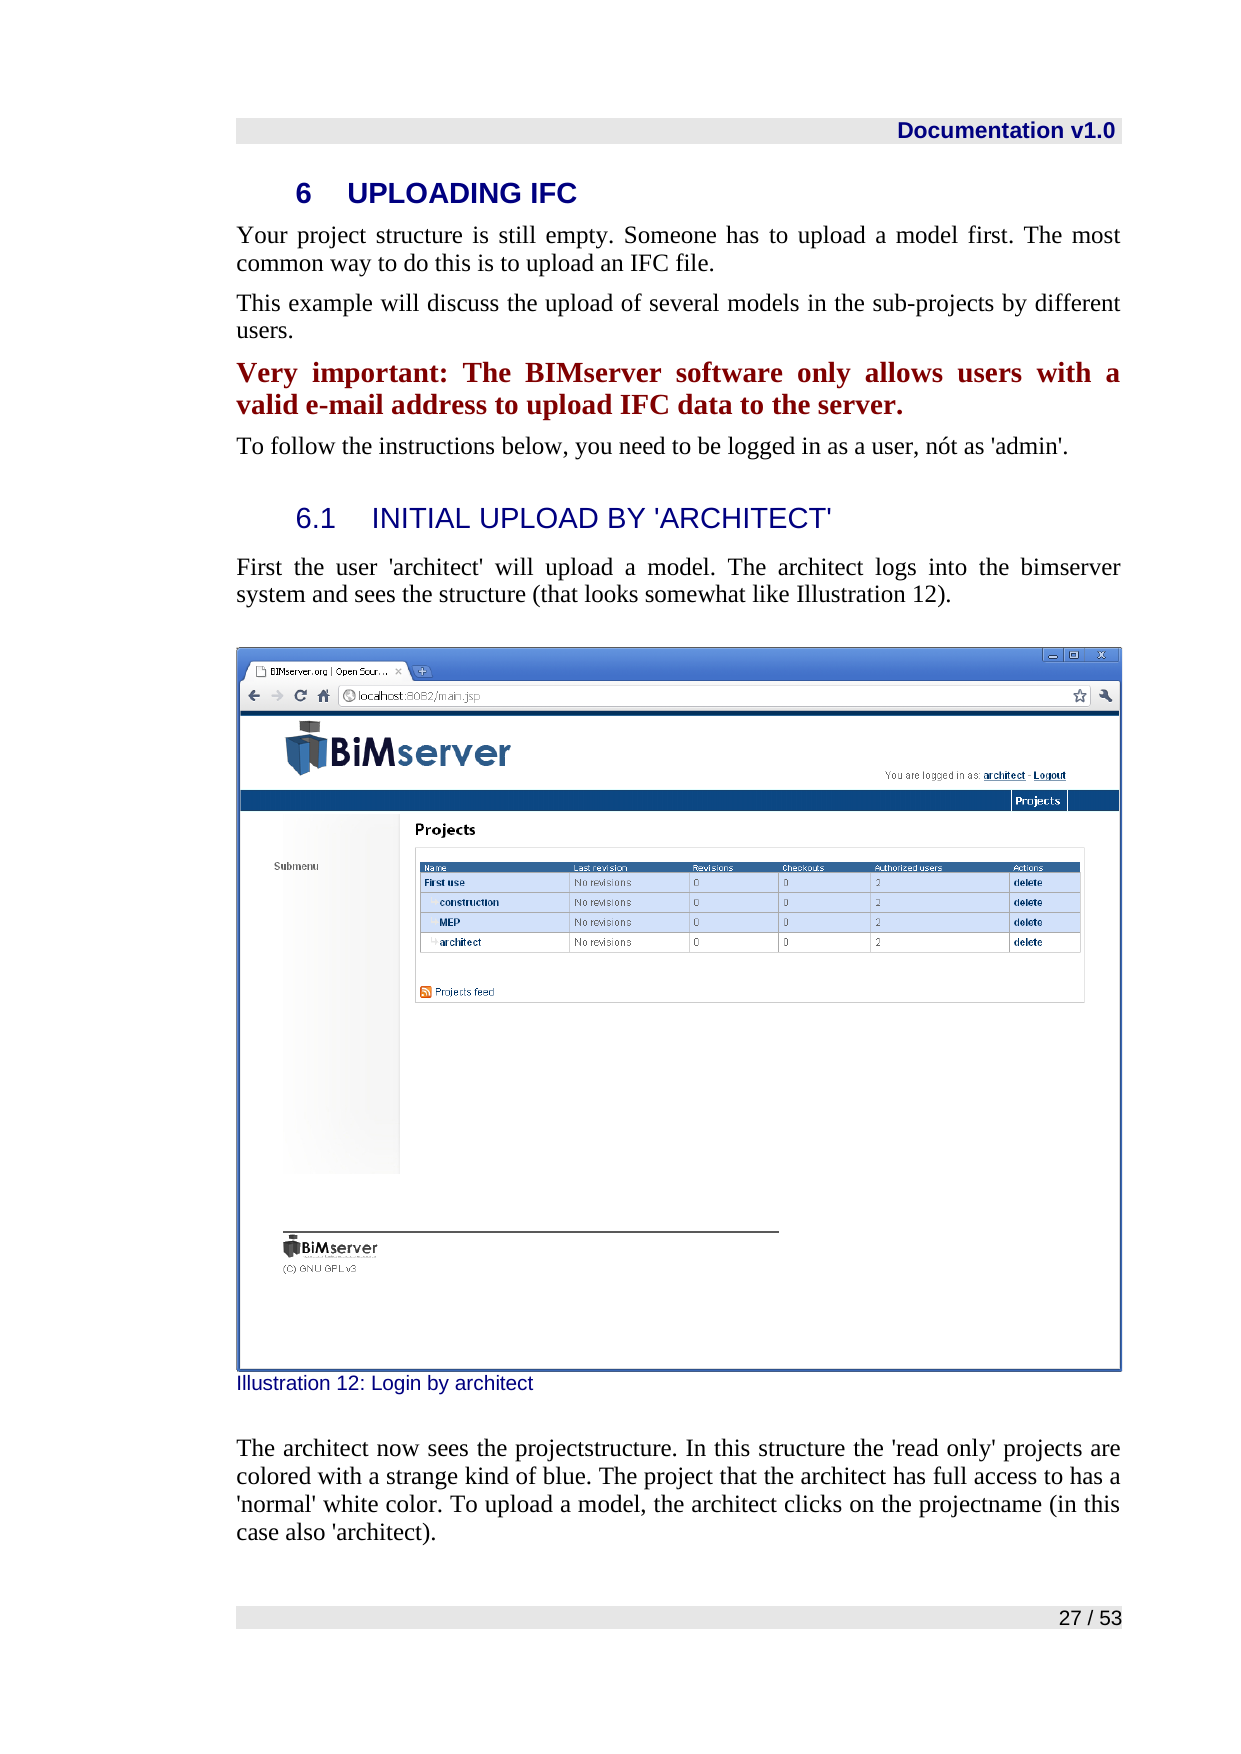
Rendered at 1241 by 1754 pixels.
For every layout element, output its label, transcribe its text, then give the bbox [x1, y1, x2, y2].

text Very important: The BIMserver software only allows users with a valid e-mail address to upload IFC data to the server. [236, 356, 1122, 421]
picture [236, 647, 1123, 1372]
text Your project structure is still empty. Someone has to upload a model first. The most common way to do this is to upload an IFC file. [236, 222, 1122, 277]
subtitle Uploading IFC [236, 177, 1122, 210]
text The architect now sees the projectstructure. In this structure the 'read only' projects are colored with a strange kind of blue. The project that the architect has full access to has a 'normal' white color. To upload a model, the architect clicks on the projectname (in this case also 'architect). [236, 1434, 1122, 1545]
subtitle Initial upload by 'architect' [236, 502, 1122, 535]
text This example will discuss the upload of several models in the sub-projects by different users. [236, 289, 1122, 344]
text Illustration 12: Login by architect [236, 1372, 1122, 1395]
text To follow the instructions below, you need to be logged in as a user, nót as 'admin'. [236, 432, 1122, 460]
text First the user 'architect' will upload a model. The architect logs into the bimserver system and sees the structure (that looks somewhat like Illustration 12). [236, 553, 1122, 608]
